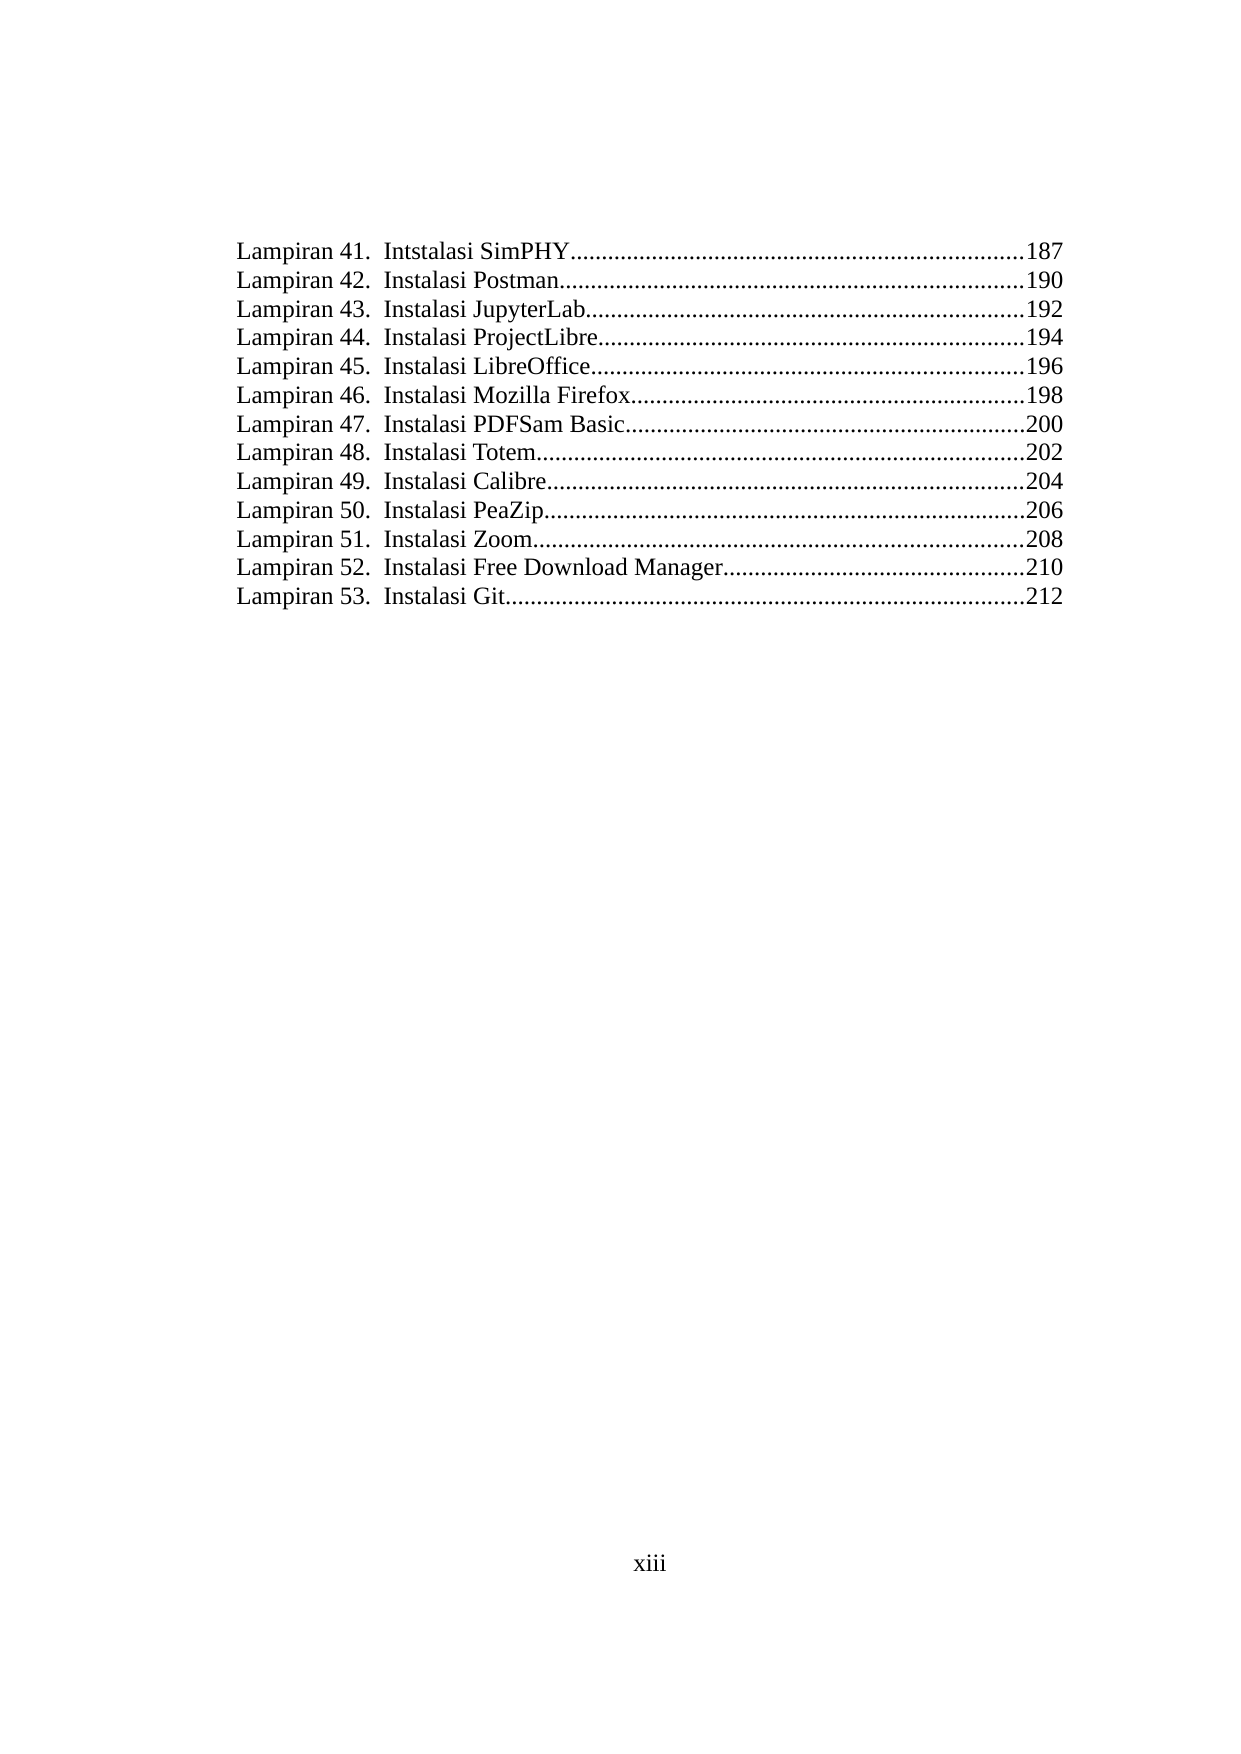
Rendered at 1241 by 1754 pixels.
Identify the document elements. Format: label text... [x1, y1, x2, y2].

text Lampiran 43. Instalasi JupyterLab 192 [236, 294, 1063, 322]
text Lampiran 53. Instalasi Git 212 [236, 581, 1063, 610]
text Lampiran 45. Instalasi LibreOffice 196 [236, 351, 1063, 380]
text Lampiran 47. Instalasi PDFSam Basic 200 [236, 409, 1063, 437]
text Lampiran 52. Instalasi Free Download Manager 210 [236, 552, 1063, 581]
text Lampiran 48. Instalasi Totem 202 [236, 437, 1063, 466]
text Lampiran 51. Instalasi Zoom 208 [236, 524, 1063, 552]
text Lampiran 42. Instalasi Postman 190 [236, 265, 1063, 294]
text Lampiran 46. Instalasi Mozilla Firefox 198 [236, 380, 1063, 409]
text Lampiran 41. Intstalasi SimPHY 187 [236, 236, 1063, 265]
text Lampiran 49. Instalasi Calibre 204 [236, 466, 1063, 495]
text Lampiran 50. Instalasi PeaZip 206 [236, 495, 1063, 524]
text Lampiran 44. Instalasi ProjectLibre 194 [236, 322, 1063, 351]
